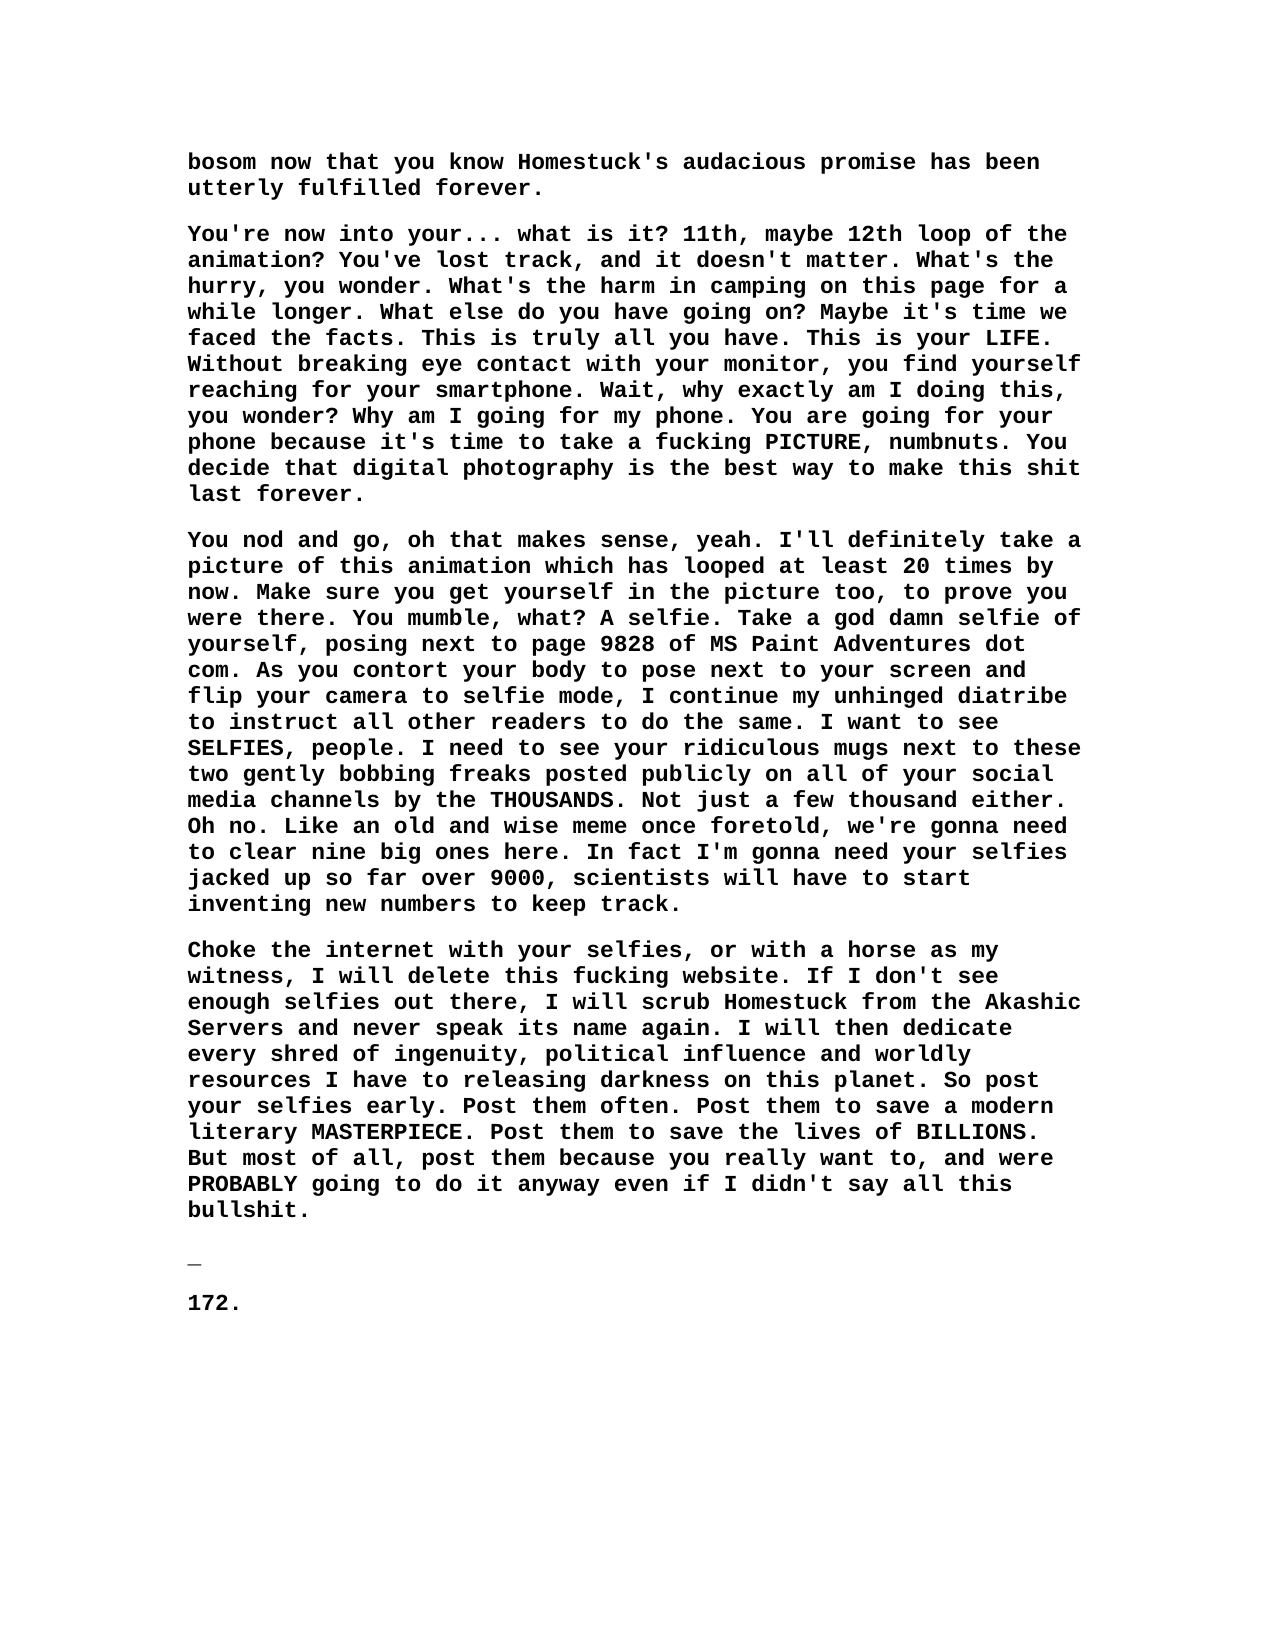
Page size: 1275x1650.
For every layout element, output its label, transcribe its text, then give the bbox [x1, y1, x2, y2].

text _ [187, 1245, 1087, 1271]
text bosom now that you know Homestuck's audacious promise has been utterly fulfilled forever. [187, 150, 1087, 202]
text You nod and go, oh that makes sense, yeah. I'll definitely take a picture of this animation which has looped at least 20 times by now. Make sure you get yourself in the picture too, to prove you were there. You mumble, what? A selfie. Take a god damn selfie of yourself, posing next to page 9828 of MS Paint Adventures dot com. As you contort your body to pose next to your screen and flip your camera to selfie mode, I continue my unhinged diatribe to instruct all other readers to do the same. I want to see SELFIES, people. I need to see your ridiculous mugs next to these two gently bobbing freaks posted publicly on all of your social media channels by the THOUSANDS. Not just a few thousand either. Oh no. Like an old and wise meme once foretold, we're gonna need to clear nine big ones here. In fact I'm gonna need your selfies jacked up so far over 9000, scientists will have to start inventing new numbers to keep track. [187, 529, 1087, 918]
text You're now into your... what is it? 11th, maybe 12th loop of the animation? You've lost track, and it doesn't matter. What's the hurry, you wonder. What's the harm in camping on this page for a while longer. What else do you have going on? Maybe it's time we faced the facts. This is truly all you have. This is your LIFE. Without breaking eye contact with your monitor, you find yourself reaching for your smartphone. Wait, why exactly am I doing this, you wonder? Why am I going for my phone. You are going for your phone because it's time to take a fucking PICTURE, numbnuts. You decide that digital photography is the best way to make this shit last forever. [187, 223, 1087, 508]
text Choke the internet with your selfies, or with a horse as my witness, I will delete this fucking website. If I don't see enough selfies out there, I will scrub Homestuck from the Akashic Servers and never speak its name again. I will then dedicate every shred of ingenuity, political influence and worldly resources I have to releasing darkness on this planet. So post your selfies early. Post them often. Post them to save a modern literary MASTERPIECE. Post them to save the lives of BILLIONS. But most of all, post them because you really want to, and were PROBABLY going to do it anyway even if I didn't say all this bullshit. [187, 939, 1087, 1224]
text 172. [187, 1292, 1087, 1318]
